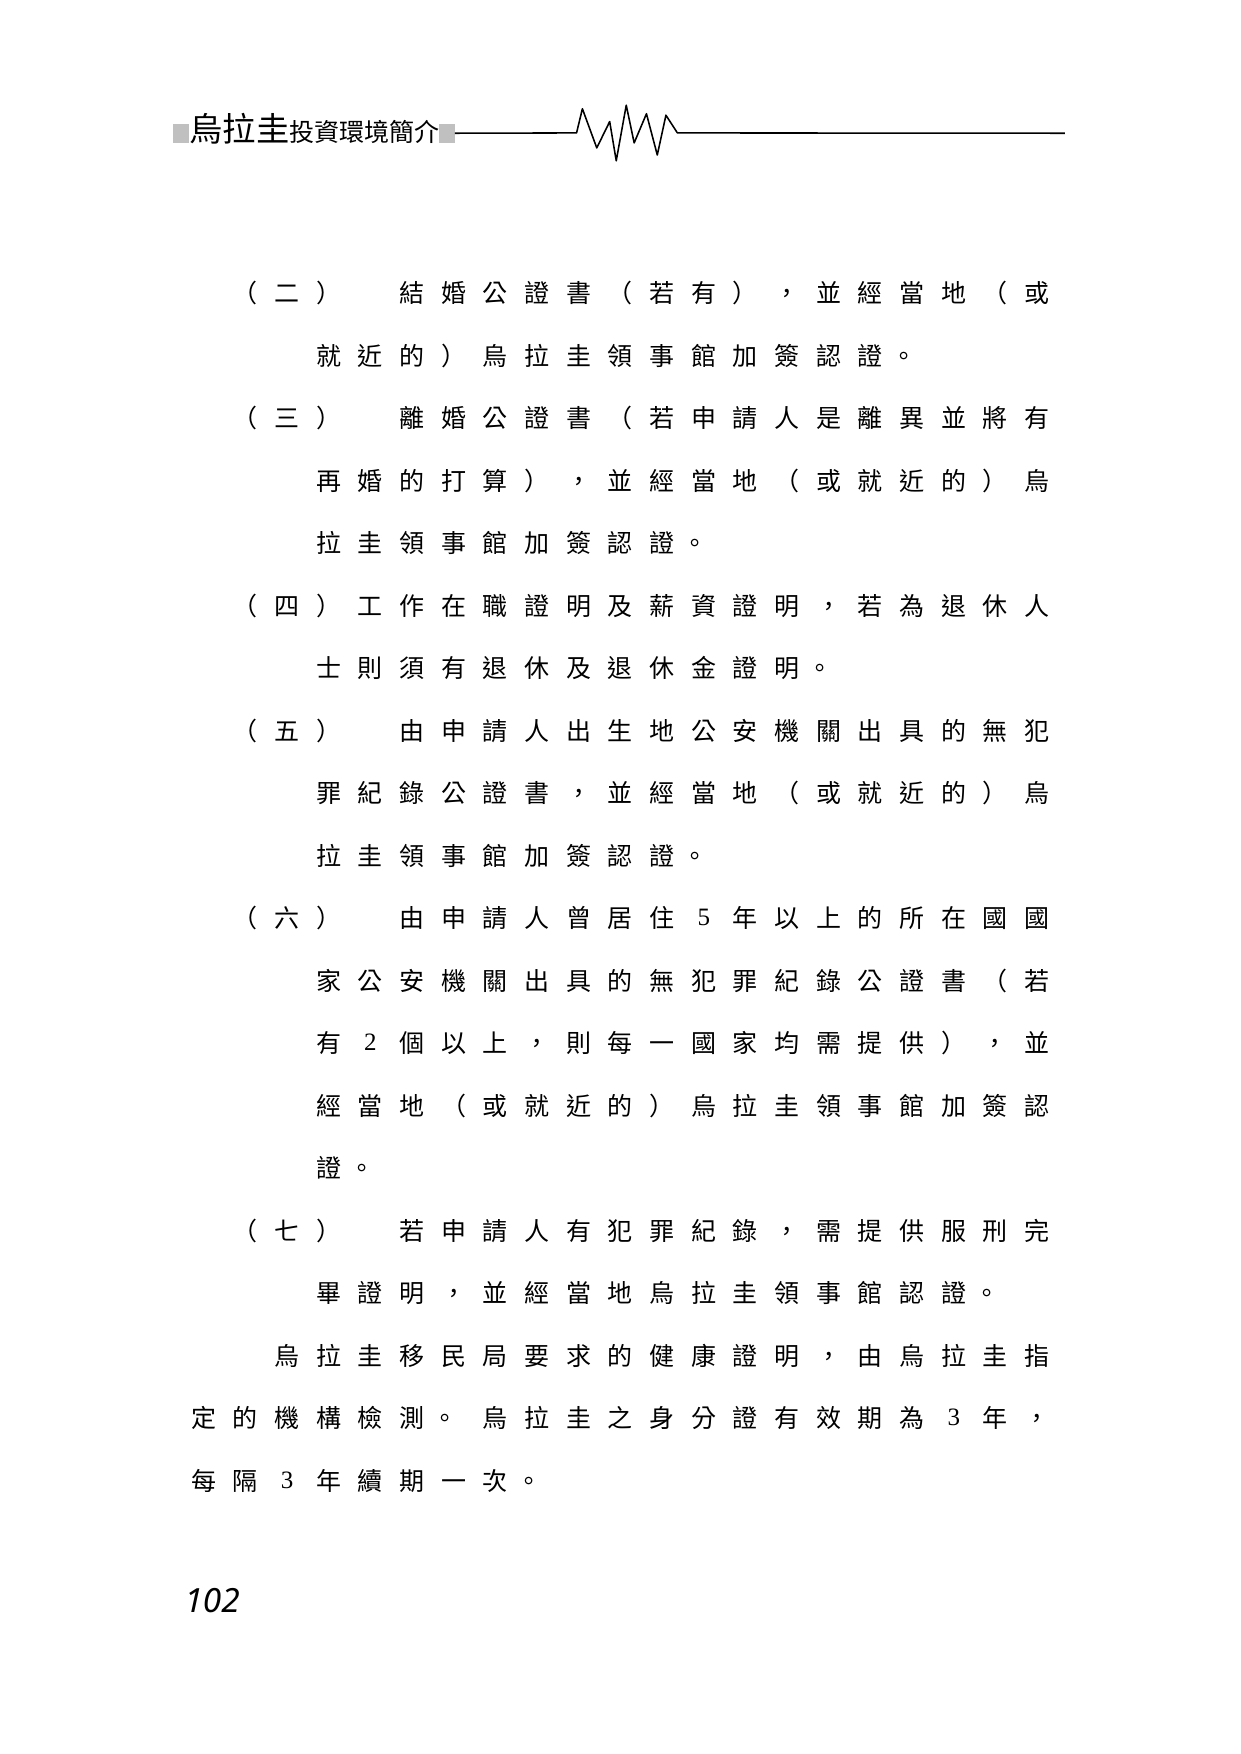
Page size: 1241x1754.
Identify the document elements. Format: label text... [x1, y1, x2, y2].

text 烏拉圭移民局要求的健康證明，由烏拉圭指定的機構檢測。烏拉圭之身分證有效期為3年，每隔3年續期一次。 [183, 1313, 1058, 1500]
text （三） 離婚公證書（若申請人是離異並將有再婚的打算），並經當地（或就近的）烏拉圭領事館加簽認證。 [207, 375, 1058, 563]
text （七） 若申請人有犯罪紀錄，需提供服刑完畢證明，並經當地烏拉圭領事館認證。 [207, 1188, 1058, 1313]
text （五） 由申請人出生地公安機關出具的無犯罪紀錄公證書，並經當地（或就近的）烏拉圭領事館加簽認證。 [207, 688, 1058, 875]
text （二） 結婚公證書（若有），並經當地（或就近的）烏拉圭領事館加簽認證。 [207, 250, 1058, 375]
text （六） 由申請人曾居住5年以上的所在國國家公安機關出具的無犯罪紀錄公證書（若有2個以上，則每一國家均需提供），並經當地（或就近的）烏拉圭領事館加簽認證。 [207, 875, 1058, 1188]
text （四）工作在職證明及薪資證明，若為退休人士則須有退休及退休金證明。 [207, 563, 1058, 688]
